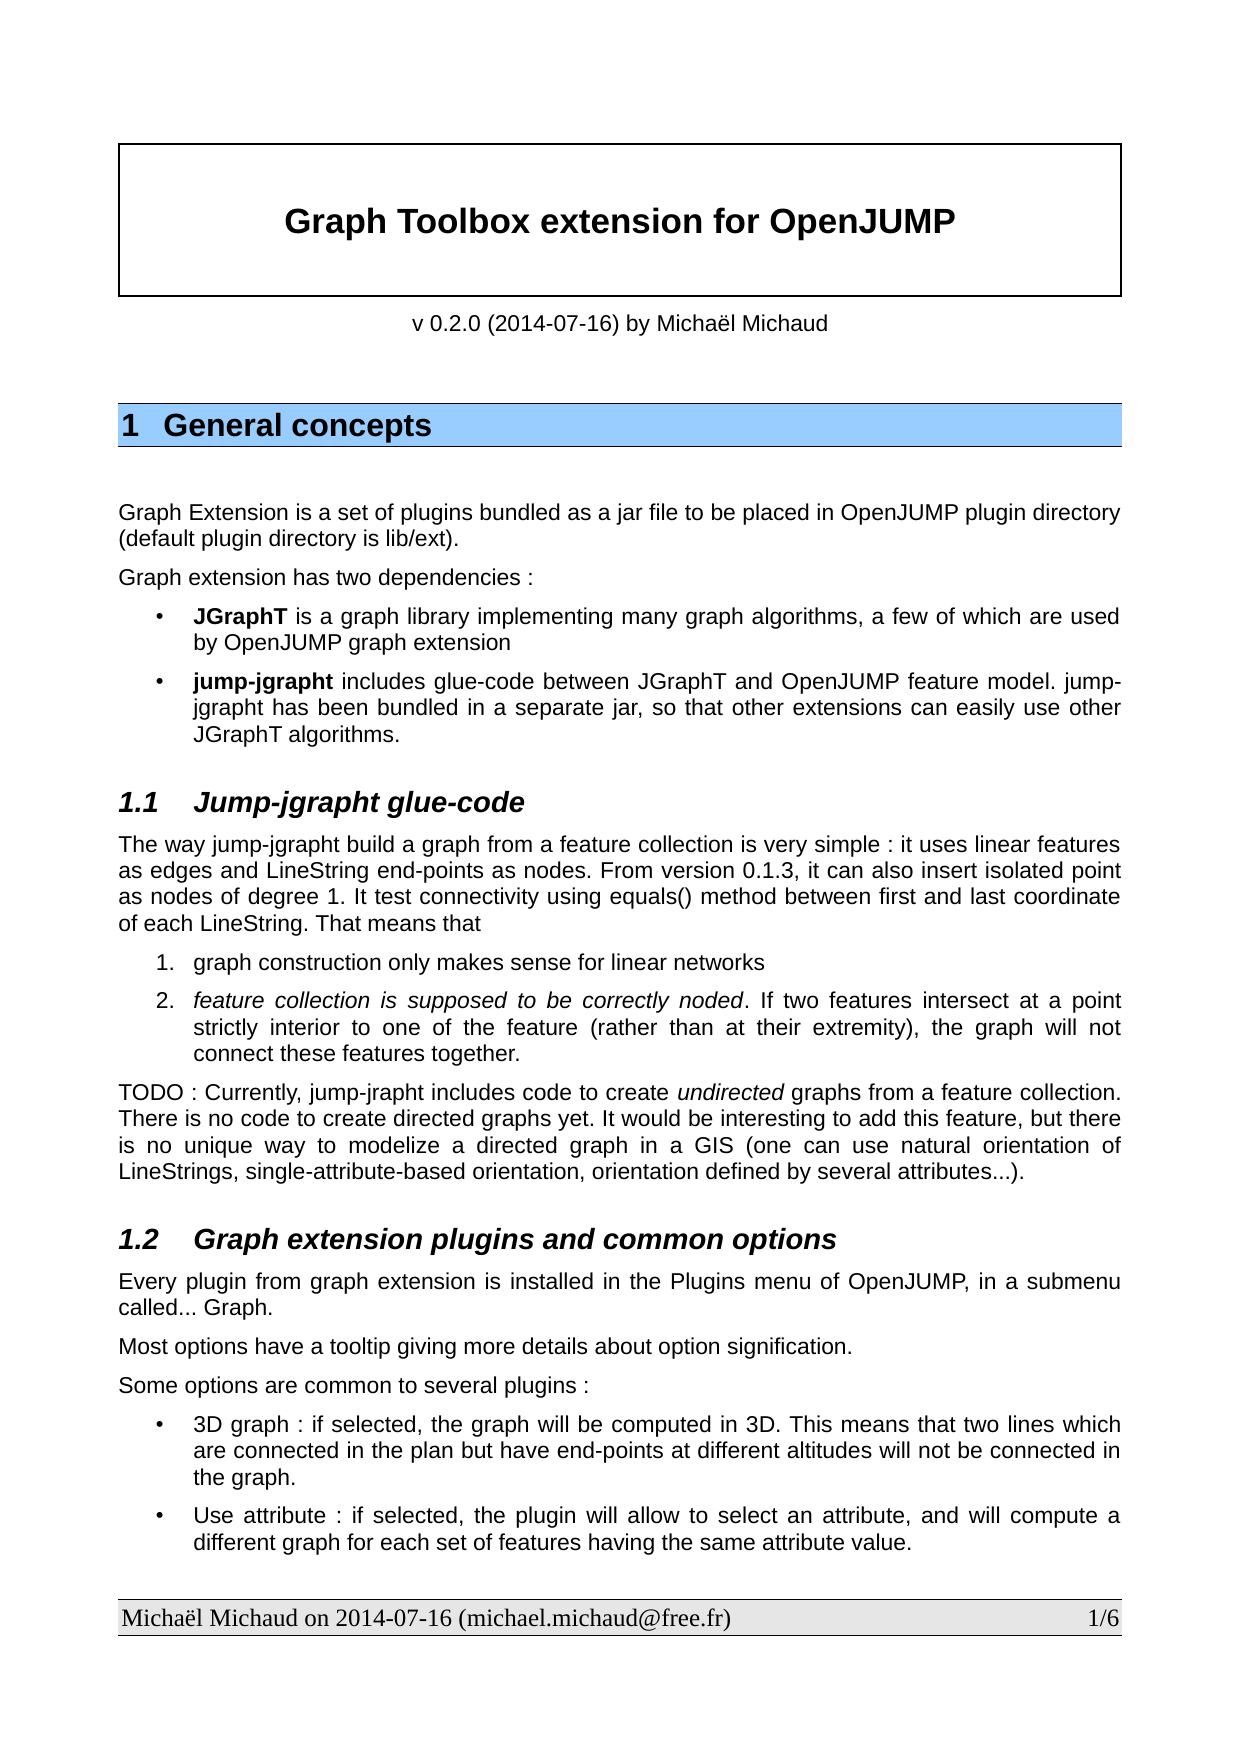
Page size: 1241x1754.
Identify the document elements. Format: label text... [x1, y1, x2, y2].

text The way jump-jgrapht build a graph from a feature collection is very simple : it uses linear features as edges and LineString end-points as nodes. From version 0.1.3, it can also insert isolated point as nodes of degree 1. It test connectivity using equals() method between first and last coordinate of each LineString. That means that [118, 831, 1122, 936]
list Use attribute : if selected, the plugin will allow to select an attribute, and will compute a different graph for each set of features having the same attribute value. [156, 1502, 1122, 1555]
list 3D graph : if selected, the graph will be computed in 3D. This means that two lines which are connected in the plan but have end-points at different altitudes will not be connected in the graph. [156, 1411, 1122, 1490]
subtitle Graph extension plugins and common options [118, 1222, 1122, 1255]
text Most options have a tooltip giving more details about option signification. [118, 1333, 1122, 1359]
text Every plugin from graph extension is installed in the Plugins menu of OpenJUMP, in a submenu called... Graph. [118, 1268, 1122, 1321]
list jump-jgrapht includes glue-code between JGraphT and OpenJUMP feature model. jump-jgrapht has been bundled in a separate jar, so that other extensions can easily use other JGraphT algorithms. [156, 668, 1122, 747]
text Graph extension has two dependencies : [118, 564, 1122, 590]
text Some options are common to several plugins : [118, 1372, 1122, 1398]
subtitle Graph Toolbox extension for OpenJUMP [120, 145, 1120, 295]
text Graph Extension is a set of plugins bundled as a jar file to be placed in OpenJUMP plugin directory (default plugin directory is lib/ext). [118, 499, 1122, 551]
list feature collection is supposed to be correctly noded. If two features intersect at a point strictly interior to one of the feature (rather than at their extremity), the graph will not connect these features together. [156, 987, 1122, 1066]
text v 0.2.0 (2014-07-16) by Michaël Michaud [118, 310, 1122, 336]
list JGraphT is a graph library implementing many graph algorithms, a few of which are used by OpenJUMP graph extension [156, 603, 1122, 656]
subtitle Jump-jgrapht glue-code [118, 784, 1122, 818]
subtitle General concepts [118, 404, 1122, 446]
list graph construction only makes sense for linear networks [156, 948, 1122, 975]
text TODO : Currently, jump-jrapht includes code to create undirected graphs from a feature collection. There is no code to create directed graphs yet. It would be interesting to add this feature, but there is no unique way to modelize a directed graph in a GIS (one can use natural orientation of LineStrings, single-attribute-based orientation, orientation defined by several attributes...). [118, 1079, 1122, 1184]
